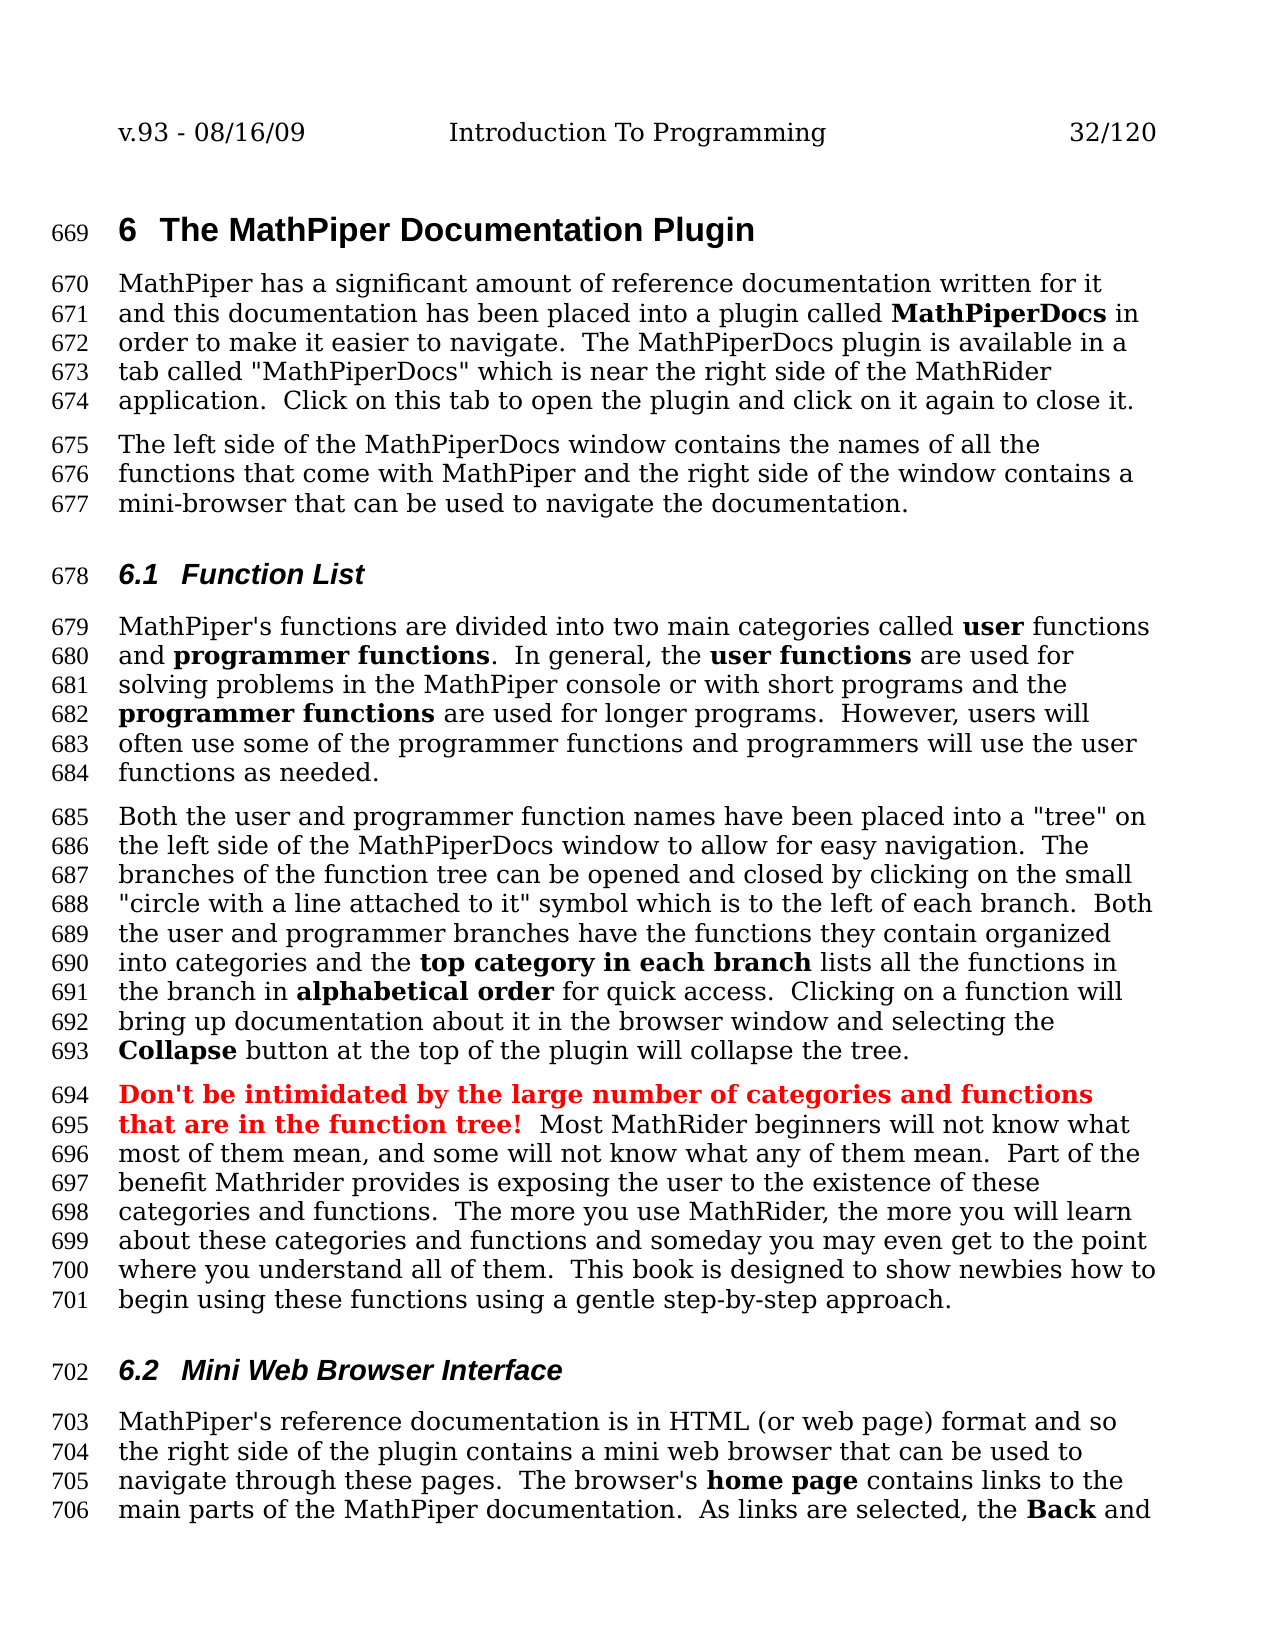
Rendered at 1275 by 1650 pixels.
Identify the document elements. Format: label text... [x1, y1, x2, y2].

text MathPiper's functions are divided into two main categories called user functions and programmer functions. In general, the user functions are used for solving problems in the MathPiper console or with short programs and the programmer functions are used for longer programs. However, users will often use some of the programmer functions and programmers will use the user functions as needed. [118, 611, 1157, 787]
subtitle The MathPiper Documentation Plugin [118, 210, 1157, 248]
text Don't be intimidated by the large number of categories and functions that are in the function tree! Most MathRider beginners will not know what most of them mean, and some will not know what any of them mean. Part of the benefit Mathrider provides is exposing the user to the existence of these categories and functions. The more you use MathRider, the more you will learn about these categories and functions and someday you may even get to the point where you understand all of them. This book is designed to show newbies how to begin using these functions using a gentle step-by-step approach. [118, 1080, 1157, 1314]
text Both the user and programmer function names have been placed into a "tree" on the left side of the MathPiperDocs window to allow for easy navigation. The branches of the function tree can be opened and closed by clicking on the small "circle with a line attached to it" symbol which is to the left of each branch. Both the user and programmer branches have the functions they contain organized into categories and the top category in each branch lists all the functions in the branch in alphabetical order for quick access. Clicking on a function will bring up documentation about it in the browser window and selecting the Collapse button at the top of the plugin will collapse the tree. [118, 802, 1157, 1065]
text MathPiper has a significant amount of reference documentation written for it and this documentation has been placed into a plugin called MathPiperDocs in order to make it easier to navigate. The MathPiperDocs plugin is available in a tab called "MathPiperDocs" which is near the right side of the MathRider application. Click on this tab to open the plugin and click on it again to close it. [118, 269, 1157, 415]
subtitle Function List [118, 557, 1157, 591]
text MathPiper's reference documentation is in HTML (or web page) format and so the right side of the plugin contains a mini web browser that can be used to navigate through these pages. The browser's home page contains links to the main parts of the MathPiper documentation. As links are selected, the Back and [118, 1407, 1157, 1524]
text The left side of the MathPiperDocs window contains the names of all the functions that come with MathPiper and the right side of the window contains a mini-browser that can be used to navigate the documentation. [118, 430, 1157, 518]
subtitle Mini Web Browser Interface [118, 1353, 1157, 1387]
